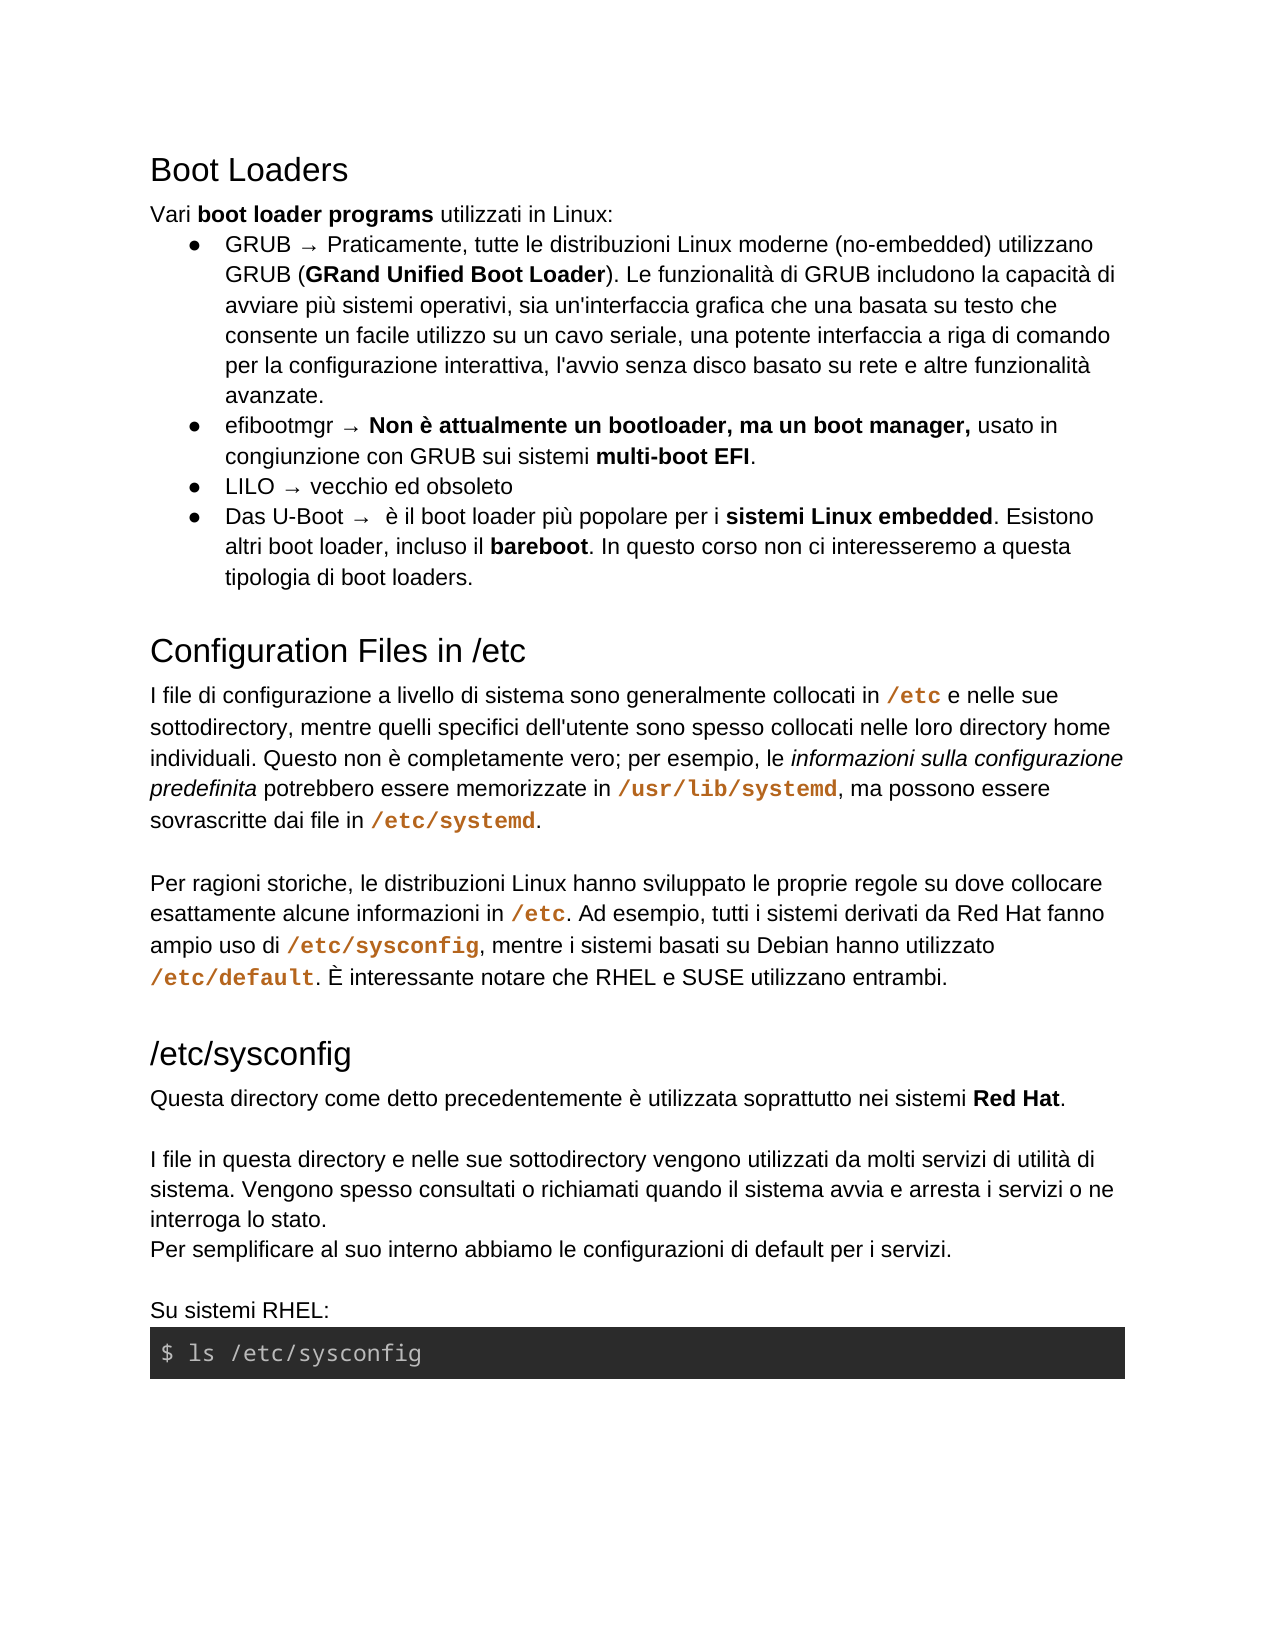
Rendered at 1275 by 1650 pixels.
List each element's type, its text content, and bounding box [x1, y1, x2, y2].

list LILO → vecchio ed obsoleto [187, 473, 1125, 499]
list GRUB → Praticamente, tutte le distribuzioni Linux moderne (no-embedded) utilizzano GRUB (GRand Unified Boot Loader). Le funzionalità di GRUB includono la capacità di avviare più sistemi operativi, sia un'interfaccia grafica che una basata su testo che consente un facile utilizzo su un cavo seriale, una potente interfaccia a riga di comando per la configurazione interattiva, l'avvio senza disco basato su rete e altre funzionalità avanzate. [187, 231, 1125, 408]
list Das U-Boot → è il boot loader più popolare per i sistemi Linux embedded. Esistono altri boot loader, incluso il bareboot. In questo corso non ci interesseremo a questa tipologia di boot loaders. [187, 503, 1125, 590]
text Vari boot loader programs utilizzati in Linux: [150, 201, 1125, 227]
subtitle Configuration Files in /etc [150, 631, 1125, 669]
text Per semplificare al suo interno abbiamo le configurazioni di default per i servizi. [150, 1236, 1125, 1262]
text I file di configurazione a livello di sistema sono generalmente collocati in /etc e nelle sue sottodirectory, mentre quelli specifici dell'utente sono spesso collocati nelle loro directory home individuali. Questo non è completamente vero; per esempio, le informazioni sulla configurazione predefinita potrebbero essere memorizzate in /usr/lib/systemd, ma possono essere sovrascritte dai file in /etc/systemd. [150, 682, 1125, 835]
text I file in questa directory e nelle sue sottodirectory vengono utilizzati da molti servizi di utilità di sistema. Vengono spesso consultati o richiamati quando il sistema avvia e arresta i servizi o ne interroga lo stato. [150, 1146, 1125, 1232]
subtitle /etc/sysconfig [150, 1034, 1125, 1073]
text Per ragioni storiche, le distribuzioni Linux hanno sviluppato le proprie regole su dove collocare esattamente alcune informazioni in /etc. Ad esempio, tutti i sistemi derivati ​​da Red Hat fanno ampio uso di /etc/sysconfig, mentre i sistemi basati su Debian hanno utilizzato /etc/default. È interessante notare che RHEL e SUSE utilizzano entrambi. [150, 869, 1125, 992]
subtitle Boot Loaders [150, 150, 1125, 188]
list efibootmgr → Non è attualmente un bootloader, ma un boot manager, usato in congiunzione con GRUB sui sistemi multi-boot EFI. [187, 412, 1125, 469]
text Su sistemi RHEL: [150, 1297, 1125, 1323]
table_header $ ls /etc/sysconfig [150, 1327, 1125, 1379]
text Questa directory come detto precedentemente è utilizzata soprattutto nei sistemi Red Hat. [150, 1085, 1125, 1111]
